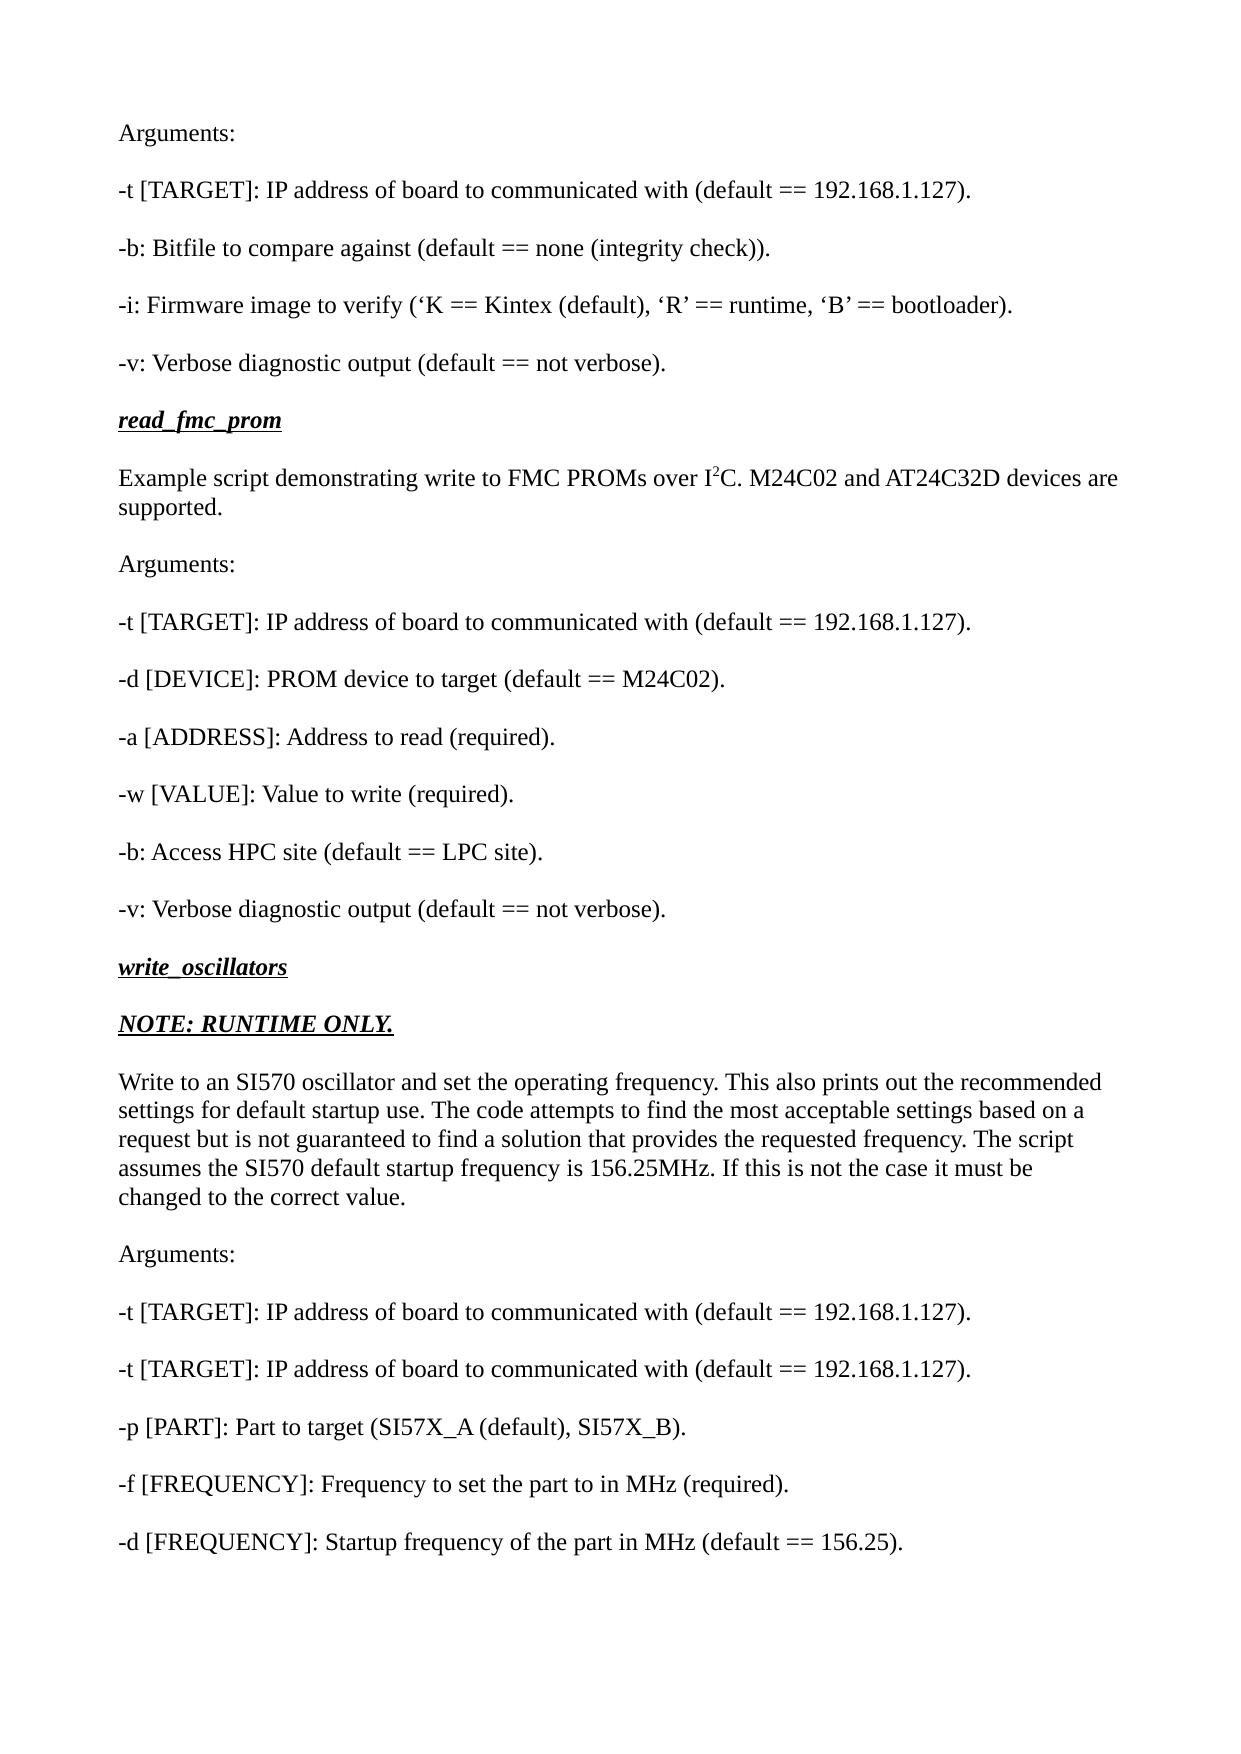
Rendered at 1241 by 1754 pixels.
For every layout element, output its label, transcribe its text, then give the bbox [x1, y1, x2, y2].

text -d [FREQUENCY]: Startup frequency of the part in MHz (default == 156.25). [118, 1527, 1122, 1556]
text -p [PART]: Part to target (SI57X_A (default), SI57X_B). [118, 1412, 1122, 1441]
text read_fmc_prom [118, 406, 1122, 434]
text -v: Verbose diagnostic output (default == not verbose). [118, 894, 1122, 923]
text -f [FREQUENCY]: Frequency to set the part to in MHz (required). [118, 1469, 1122, 1498]
text -b: Bitfile to compare against (default == none (integrity check)). [118, 233, 1122, 262]
text -t [TARGET]: IP address of board to communicated with (default == 192.168.1.127). [118, 607, 1122, 636]
text Arguments: [118, 1239, 1122, 1268]
text -d [DEVICE]: PROM device to target (default == M24C02). [118, 664, 1122, 693]
text -w [VALUE]: Value to write (required). [118, 779, 1122, 808]
text -t [TARGET]: IP address of board to communicated with (default == 192.168.1.127). [118, 1354, 1122, 1383]
text -b: Access HPC site (default == LPC site). [118, 837, 1122, 866]
text -t [TARGET]: IP address of board to communicated with (default == 192.168.1.127). [118, 1297, 1122, 1326]
text write_oscillators [118, 952, 1122, 981]
text Write to an SI570 oscillator and set the operating frequency. This also prints out the recommended settings for default startup use. The code attempts to find the most acceptable settings based on a request but is not guaranteed to find a solution that provides the requested frequency. The script assumes the SI570 default startup frequency is 156.25MHz. If this is not the case it must be changed to the correct value. [118, 1067, 1122, 1211]
text Example script demonstrating write to FMC PROMs over I2C. M24C02 and AT24C32D devices are supported. [118, 463, 1122, 521]
text NOTE: RUNTIME ONLY. [118, 1009, 1122, 1038]
text -a [ADDRESS]: Address to read (required). [118, 722, 1122, 751]
text Arguments: [118, 118, 1122, 147]
text Arguments: [118, 549, 1122, 578]
text -v: Verbose diagnostic output (default == not verbose). [118, 348, 1122, 377]
text -t [TARGET]: IP address of board to communicated with (default == 192.168.1.127). [118, 176, 1122, 204]
text -i: Firmware image to verify (‘K == Kintex (default), ‘R’ == runtime, ‘B’ == bootloader). [118, 291, 1122, 319]
